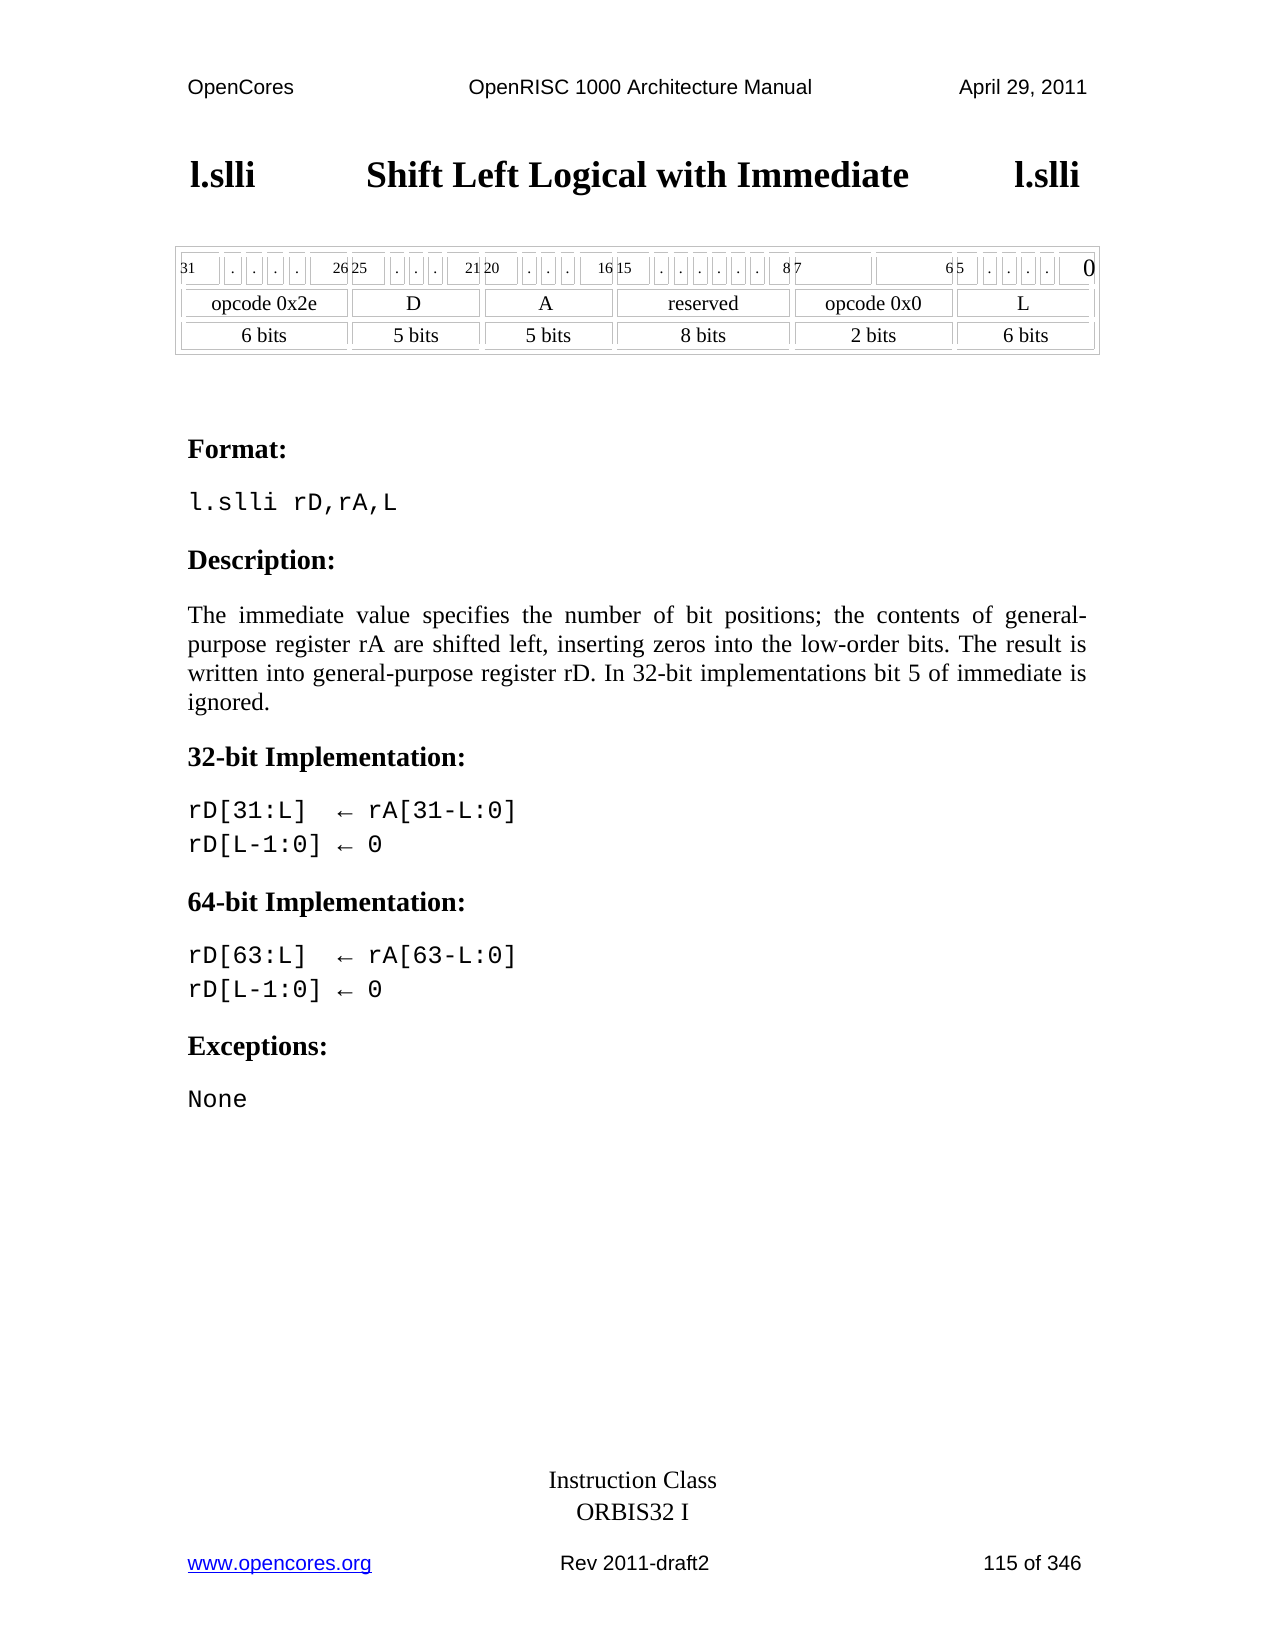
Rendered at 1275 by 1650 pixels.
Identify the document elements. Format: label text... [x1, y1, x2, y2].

text 32-bit Implementation: [187, 740, 1087, 773]
text None [187, 1087, 1087, 1115]
text Description: [187, 543, 1087, 575]
text The immediate value specifies the number of bit positions; the contents of general-purpose register rA are shifted left, inserting zeros into the low-order bits. The result is written into general-purpose register rD. In 32-bit implementations bit 5 of immediate is ignored. [187, 600, 1087, 715]
text rD[31:L] ← rA[31-L:0] rD[L-1:0] ← 0 [187, 798, 1087, 860]
text Format: [187, 432, 1087, 464]
text 64-bit Implementation: [187, 885, 1087, 917]
text Exceptions: [187, 1029, 1087, 1062]
text rD[63:L] ← rA[63-L:0] rD[L-1:0] ← 0 [187, 942, 1087, 1004]
text l.slli rD,rA,L [187, 489, 1087, 518]
